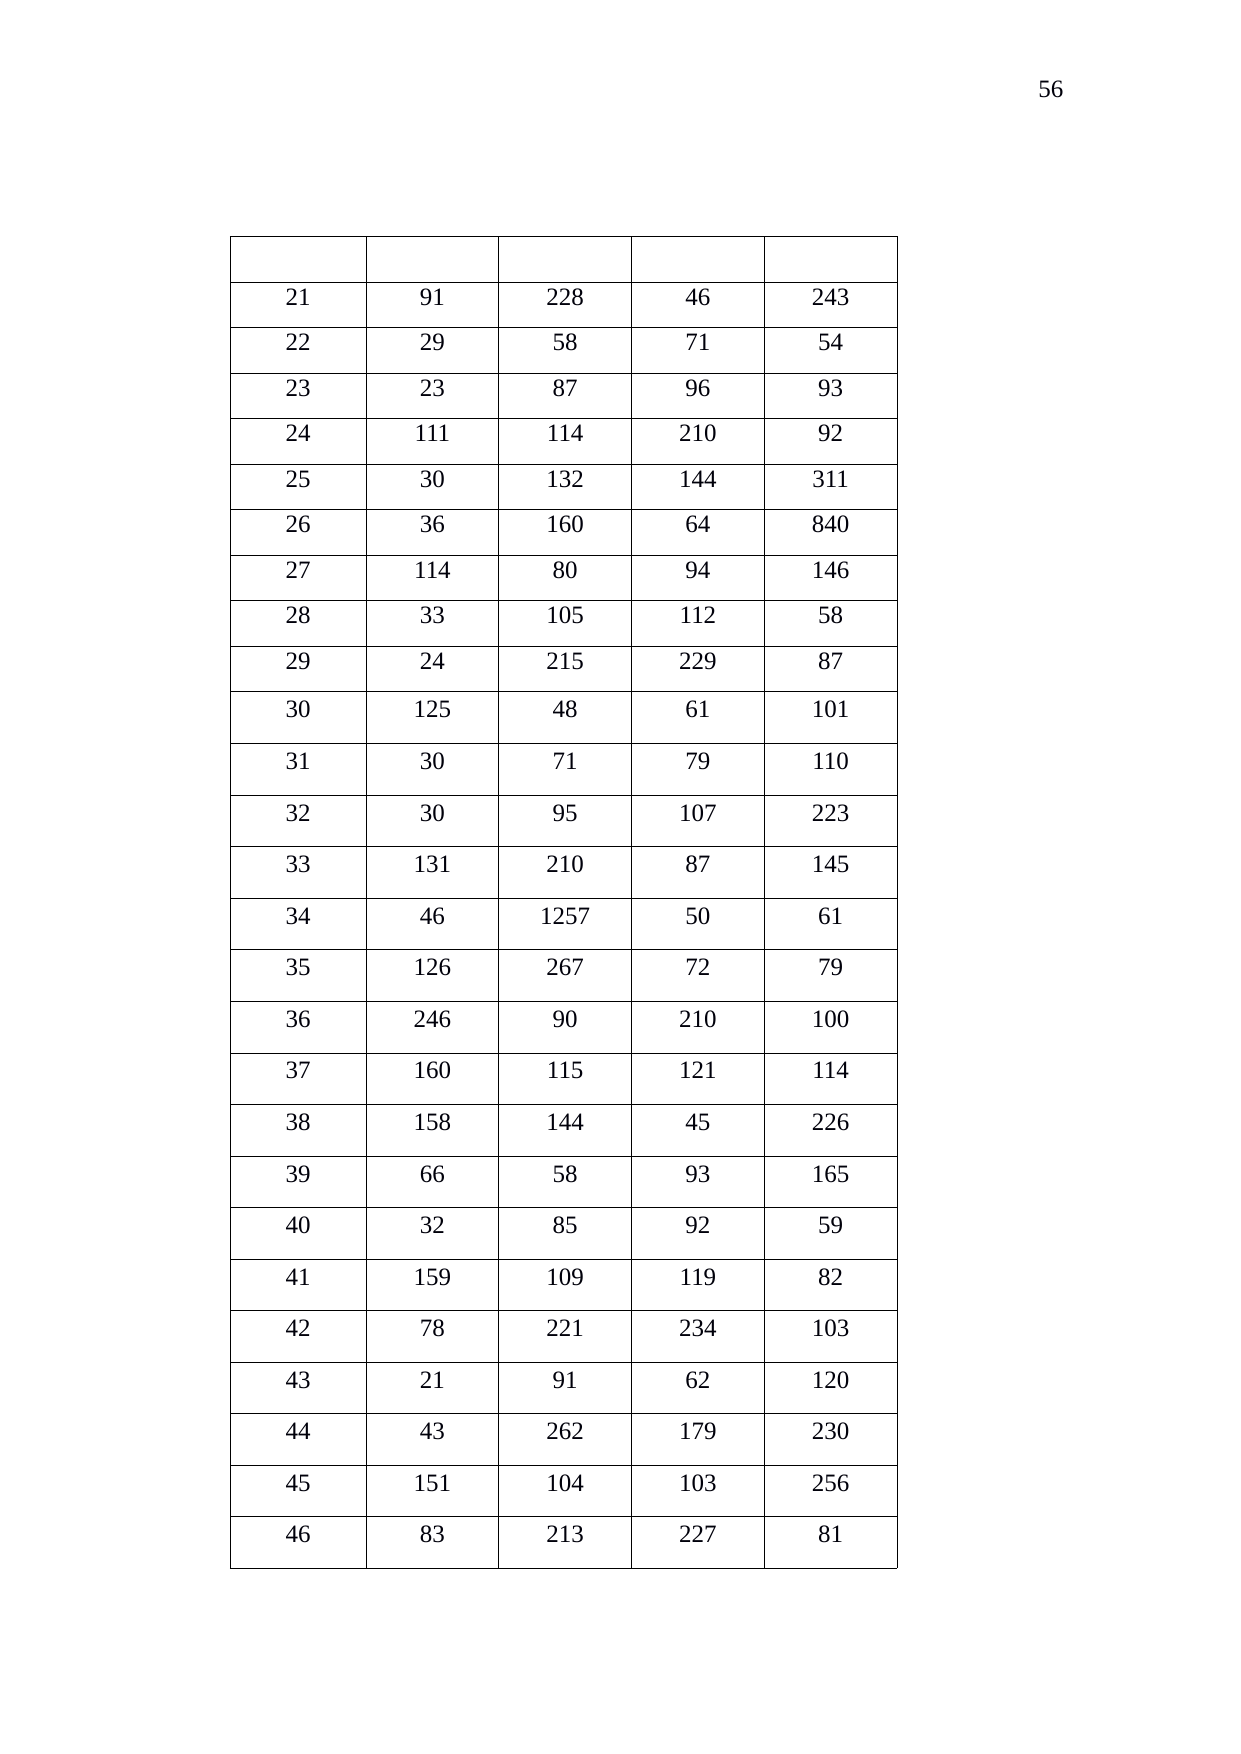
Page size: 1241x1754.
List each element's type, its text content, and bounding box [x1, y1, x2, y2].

table_cell 101 [765, 692, 897, 743]
table_cell 1257 [499, 899, 631, 949]
table_cell 215 [499, 647, 631, 691]
table_cell 111 [367, 419, 498, 464]
table_cell 234 [632, 1311, 764, 1362]
table_cell 58 [765, 601, 897, 646]
table_cell 54 [765, 328, 897, 373]
table_cell 230 [765, 1414, 897, 1465]
table_cell 114 [765, 1054, 897, 1104]
table_cell 104 [499, 1466, 631, 1516]
table_cell 107 [632, 796, 764, 846]
table_cell 115 [499, 1054, 631, 1104]
table_cell 46 [632, 283, 764, 327]
table_cell 131 [367, 847, 498, 898]
table_cell 40 [231, 1208, 366, 1259]
table_cell 79 [632, 744, 764, 794]
table_cell 33 [367, 601, 498, 646]
table_cell 91 [367, 283, 498, 327]
table_cell 145 [765, 847, 897, 898]
table_cell 21 [231, 283, 366, 327]
table_cell 93 [632, 1157, 764, 1207]
table_cell 228 [499, 283, 631, 327]
table_cell 30 [367, 796, 498, 846]
table_cell 21 [367, 1363, 498, 1413]
table_cell 223 [765, 796, 897, 846]
table_cell 32 [231, 796, 366, 846]
table_cell 35 [231, 950, 366, 1001]
table_cell 112 [632, 601, 764, 646]
table_cell 210 [632, 419, 764, 464]
table_cell 37 [231, 1054, 366, 1104]
table_cell 72 [632, 950, 764, 1001]
table_cell 160 [367, 1054, 498, 1104]
table_cell 221 [499, 1311, 631, 1362]
table_cell 43 [367, 1414, 498, 1465]
table_cell 96 [632, 374, 764, 418]
table_cell 33 [231, 847, 366, 898]
table_cell 262 [499, 1414, 631, 1465]
table_cell 110 [765, 744, 897, 794]
table_cell 31 [231, 744, 366, 794]
table_cell 210 [632, 1002, 764, 1052]
table_cell 44 [231, 1414, 366, 1465]
table_cell 24 [367, 647, 498, 691]
table_cell 105 [499, 601, 631, 646]
table_cell [632, 237, 764, 282]
table_cell 79 [765, 950, 897, 1001]
table_cell 34 [231, 899, 366, 949]
table_cell 36 [231, 1002, 366, 1052]
table_cell 246 [367, 1002, 498, 1052]
table_cell 126 [367, 950, 498, 1001]
table_cell 29 [231, 647, 366, 691]
table_cell 144 [499, 1105, 631, 1156]
table_cell 58 [499, 328, 631, 373]
table_cell 30 [231, 692, 366, 743]
table_cell 226 [765, 1105, 897, 1156]
table_cell 45 [632, 1105, 764, 1156]
table_cell 38 [231, 1105, 366, 1156]
table_cell 151 [367, 1466, 498, 1516]
table_cell 71 [632, 328, 764, 373]
table_cell 80 [499, 556, 631, 600]
table_cell 93 [765, 374, 897, 418]
table_cell 62 [632, 1363, 764, 1413]
table_cell 94 [632, 556, 764, 600]
table_cell 132 [499, 465, 631, 509]
table_cell 256 [765, 1466, 897, 1516]
table_cell 83 [367, 1517, 498, 1568]
table_cell 103 [765, 1311, 897, 1362]
table_cell 243 [765, 283, 897, 327]
table_cell 160 [499, 510, 631, 555]
table_cell 114 [367, 556, 498, 600]
table_cell 144 [632, 465, 764, 509]
table_cell 311 [765, 465, 897, 509]
table_cell 92 [765, 419, 897, 464]
table_cell 227 [632, 1517, 764, 1568]
table_cell 26 [231, 510, 366, 555]
table_cell [765, 237, 897, 282]
table_cell 146 [765, 556, 897, 600]
table_cell [367, 237, 498, 282]
table_cell 81 [765, 1517, 897, 1568]
table_cell 82 [765, 1260, 897, 1310]
table_cell 103 [632, 1466, 764, 1516]
table_cell 32 [367, 1208, 498, 1259]
table_cell 59 [765, 1208, 897, 1259]
table_cell 41 [231, 1260, 366, 1310]
table_cell 29 [367, 328, 498, 373]
table_cell 92 [632, 1208, 764, 1259]
table_cell 27 [231, 556, 366, 600]
table_cell 121 [632, 1054, 764, 1104]
table_cell 45 [231, 1466, 366, 1516]
table_cell 119 [632, 1260, 764, 1310]
table_cell 42 [231, 1311, 366, 1362]
table_cell 109 [499, 1260, 631, 1310]
table_cell 64 [632, 510, 764, 555]
table_cell 23 [367, 374, 498, 418]
table_cell 158 [367, 1105, 498, 1156]
table_cell 87 [765, 647, 897, 691]
table_cell 23 [231, 374, 366, 418]
table_cell 229 [632, 647, 764, 691]
table_cell 30 [367, 465, 498, 509]
table_cell 66 [367, 1157, 498, 1207]
table_cell [231, 237, 366, 282]
table_cell 213 [499, 1517, 631, 1568]
table_cell 25 [231, 465, 366, 509]
table_cell 61 [632, 692, 764, 743]
table_cell 43 [231, 1363, 366, 1413]
table_cell 30 [367, 744, 498, 794]
table_cell 100 [765, 1002, 897, 1052]
table_cell 71 [499, 744, 631, 794]
table_cell 179 [632, 1414, 764, 1465]
table_cell 114 [499, 419, 631, 464]
table_cell 22 [231, 328, 366, 373]
table_cell 85 [499, 1208, 631, 1259]
table_cell 61 [765, 899, 897, 949]
table_cell 120 [765, 1363, 897, 1413]
table_cell 125 [367, 692, 498, 743]
table_cell 39 [231, 1157, 366, 1207]
table_cell 87 [632, 847, 764, 898]
table_cell 90 [499, 1002, 631, 1052]
table_cell 50 [632, 899, 764, 949]
table_cell 28 [231, 601, 366, 646]
table_cell 165 [765, 1157, 897, 1207]
table_cell 87 [499, 374, 631, 418]
table_cell 840 [765, 510, 897, 555]
table_cell 210 [499, 847, 631, 898]
table_cell 46 [231, 1517, 366, 1568]
table_cell 36 [367, 510, 498, 555]
table_cell 159 [367, 1260, 498, 1310]
table_cell 78 [367, 1311, 498, 1362]
table_cell 48 [499, 692, 631, 743]
table_cell 24 [231, 419, 366, 464]
table_cell 95 [499, 796, 631, 846]
table_cell 91 [499, 1363, 631, 1413]
table_cell 58 [499, 1157, 631, 1207]
table_cell 46 [367, 899, 498, 949]
table_cell 267 [499, 950, 631, 1001]
table_cell [499, 237, 631, 282]
